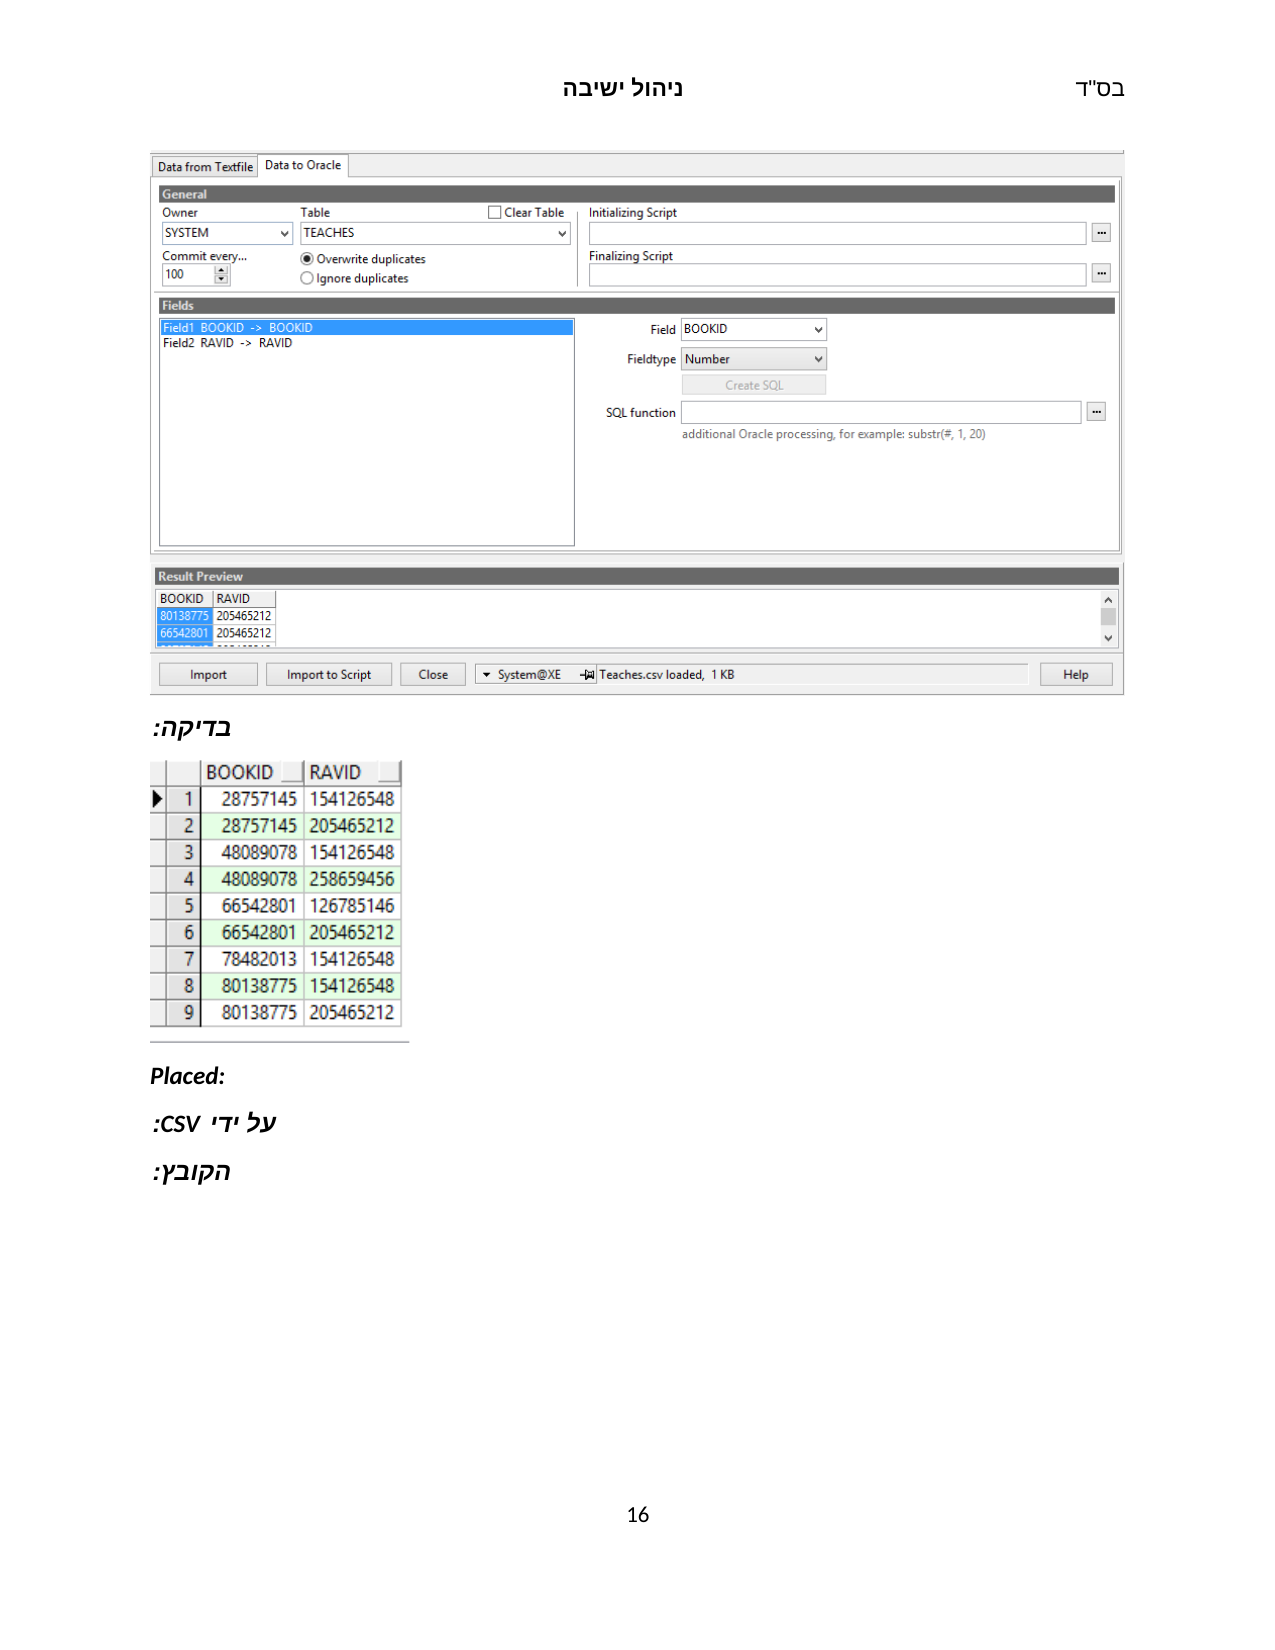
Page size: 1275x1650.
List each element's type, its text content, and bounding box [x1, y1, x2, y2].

text הקובץ: [150, 1157, 1125, 1186]
text Placed: [150, 1060, 1125, 1091]
text על ידי CSV: [150, 1109, 1125, 1139]
text בדיקה: [150, 713, 1125, 742]
